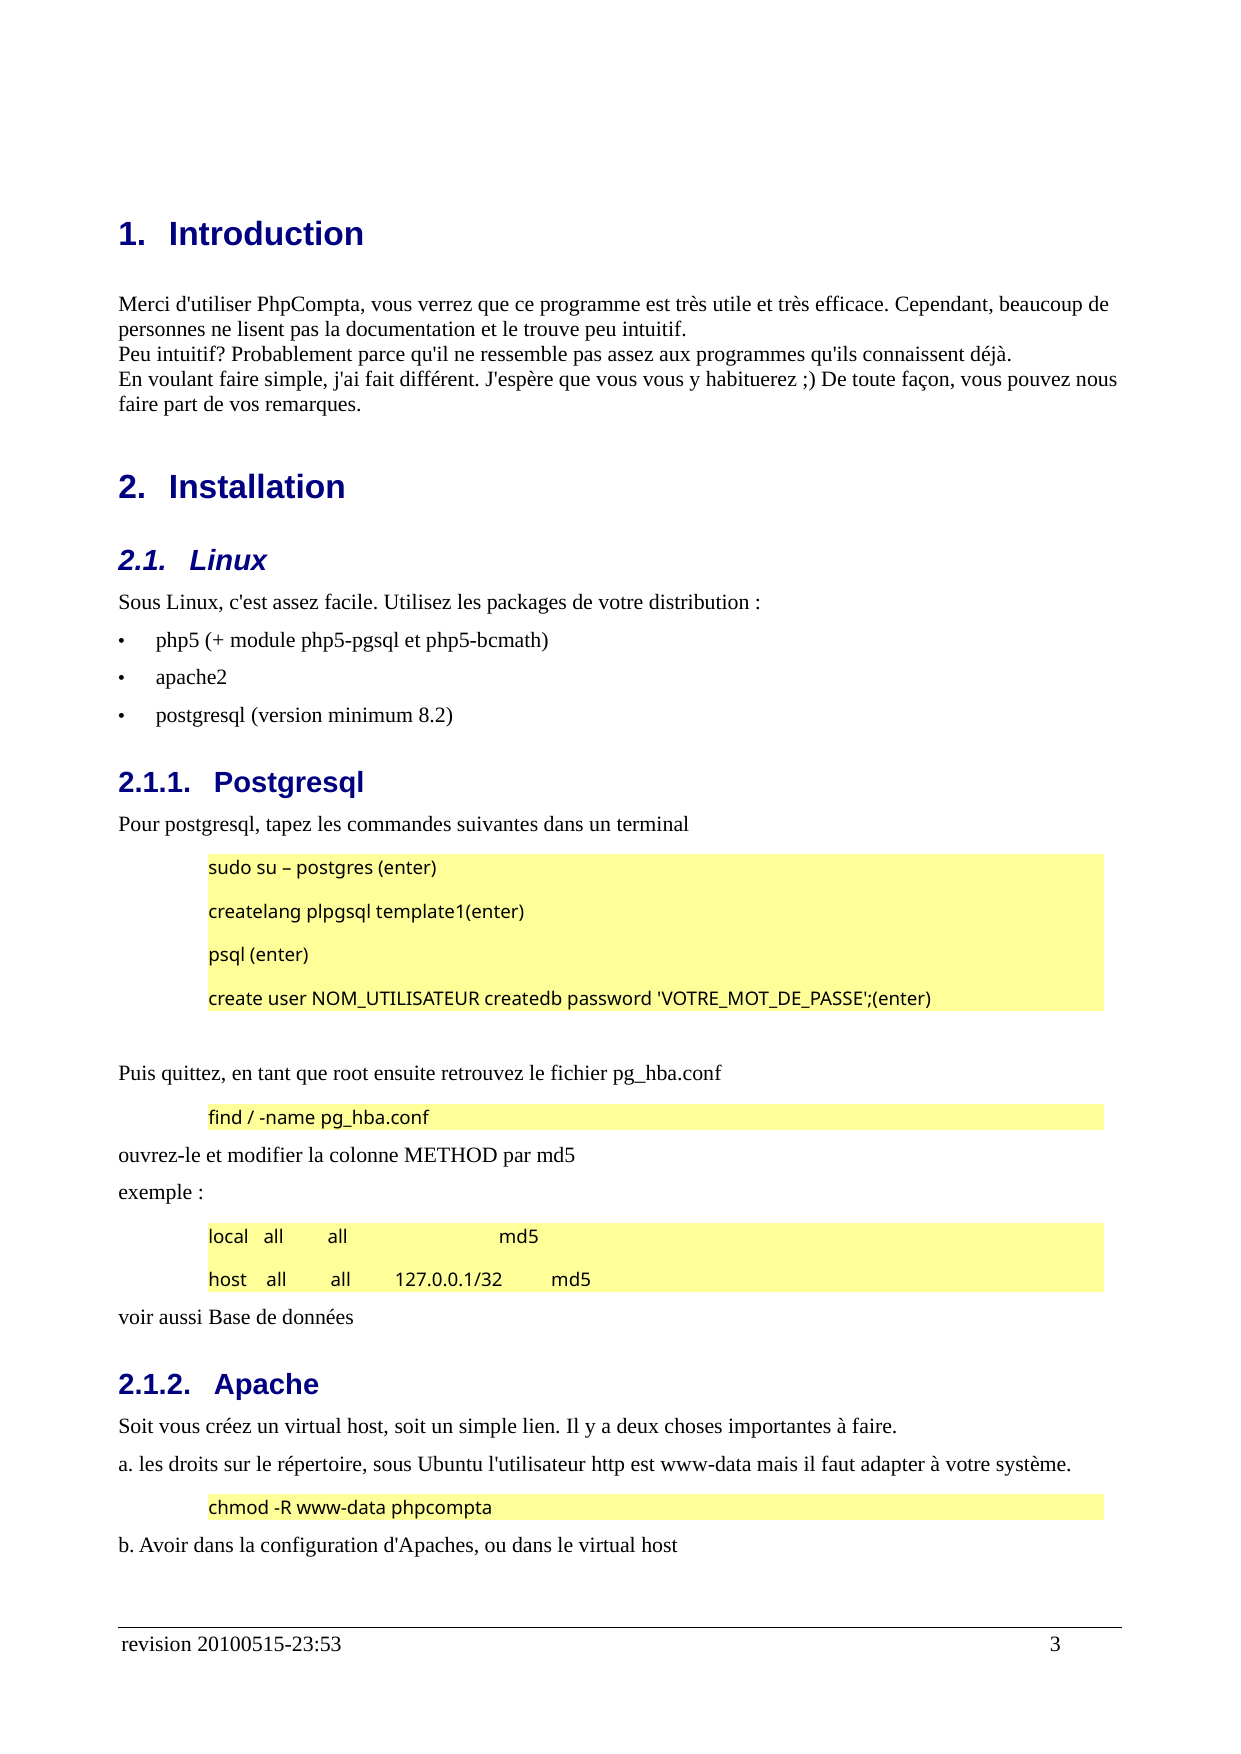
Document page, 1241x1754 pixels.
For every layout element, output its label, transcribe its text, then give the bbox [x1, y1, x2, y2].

text local all all md5 [208, 1223, 1104, 1249]
text Peu intuitif? Probablement parce qu'il ne ressemble pas assez aux programmes qu'ils connaissent déjà. [118, 341, 1122, 366]
subtitle Postgresql [118, 765, 1122, 798]
text Pour postgresql, tapez les commandes suivantes dans un terminal [118, 811, 1122, 836]
text Merci d'utiliser PhpCompta, vous verrez que ce programme est très utile et très efficace. Cependant, beaucoup de personnes ne lisent pas la documentation et le trouve peu intuitif. [118, 291, 1122, 341]
text find / -name pg_hba.conf [208, 1104, 1104, 1130]
text b. Avoir dans la configuration d'Apaches, ou dans le virtual host [118, 1532, 1122, 1557]
subtitle Installation [118, 467, 1122, 505]
text create user NOM_UTILISATEUR createdb password 'VOTRE_MOT_DE_PASSE';(enter) [208, 985, 1104, 1011]
subtitle Introduction [118, 214, 1122, 253]
subtitle Apache [118, 1367, 1122, 1400]
text Puis quittez, en tant que root ensuite retrouvez le fichier pg_hba.conf [118, 1060, 1122, 1086]
text createlang plpgsql template1(enter) [208, 898, 1104, 924]
text En voulant faire simple, j'ai fait différent. J'espère que vous vous y habituerez ;) De toute façon, vous pouvez nous faire part de vos remarques. [118, 366, 1122, 417]
text chmod -R www-data phpcompta [208, 1494, 1104, 1520]
text psql (enter) [208, 942, 1104, 967]
text sudo su – postgres (enter) [208, 854, 1104, 880]
list apache2 [118, 664, 1122, 689]
list postgresql (version minimum 8.2) [118, 702, 1122, 727]
subtitle Linux [118, 543, 1122, 576]
text Soit vous créez un virtual host, soit un simple lien. Il y a deux choses importantes à faire. [118, 1413, 1122, 1438]
text ouvrez-le et modifier la colonne METHOD par md5 [118, 1142, 1122, 1167]
text exemple : [118, 1179, 1122, 1204]
text host all all 127.0.0.1/32 md5 [208, 1267, 1104, 1292]
text Sous Linux, c'est assez facile. Utilisez les packages de votre distribution : [118, 589, 1122, 614]
text a. les droits sur le répertoire, sous Ubuntu l'utilisateur http est www-data mais il faut adapter à votre système. [118, 1451, 1122, 1476]
list php5 (+ module php5-pgsql et php5-bcmath) [118, 627, 1122, 652]
text voir aussi Base de données [118, 1304, 1122, 1329]
